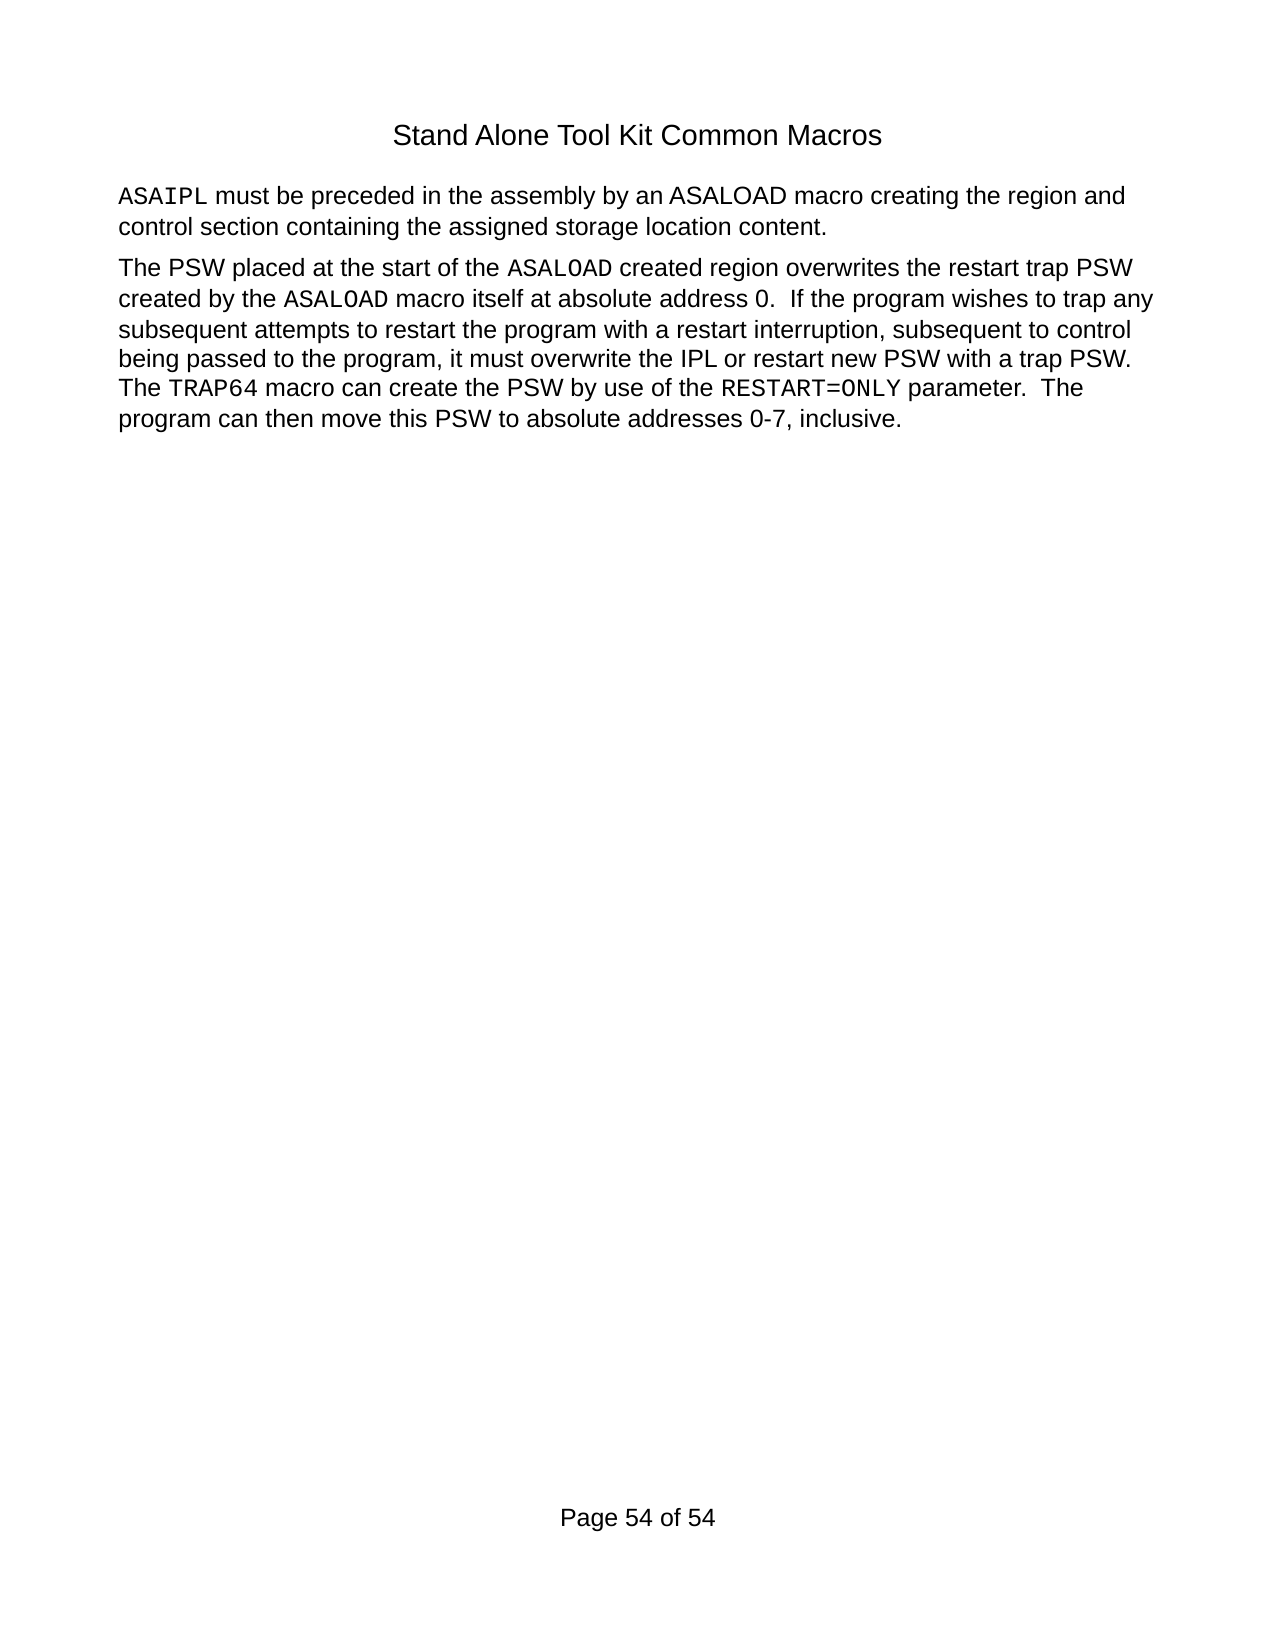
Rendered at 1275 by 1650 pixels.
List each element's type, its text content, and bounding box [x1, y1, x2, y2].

text ASAIPL must be preceded in the assembly by an ASALOAD macro creating the region and control section containing the assigned storage location content. [118, 181, 1157, 241]
text The PSW placed at the start of the ASALOAD created region overwrites the restart trap PSW created by the ASALOAD macro itself at absolute address 0. If the program wishes to trap any subsequent attempts to restart the program with a restart interruption, subsequent to control being passed to the program, it must overwrite the IPL or restart new PSW with a trap PSW. The TRAP64 macro can create the PSW by use of the RESTART=ONLY parameter. The program can then move this PSW to absolute addresses 0-7, inclusive. [118, 253, 1157, 432]
